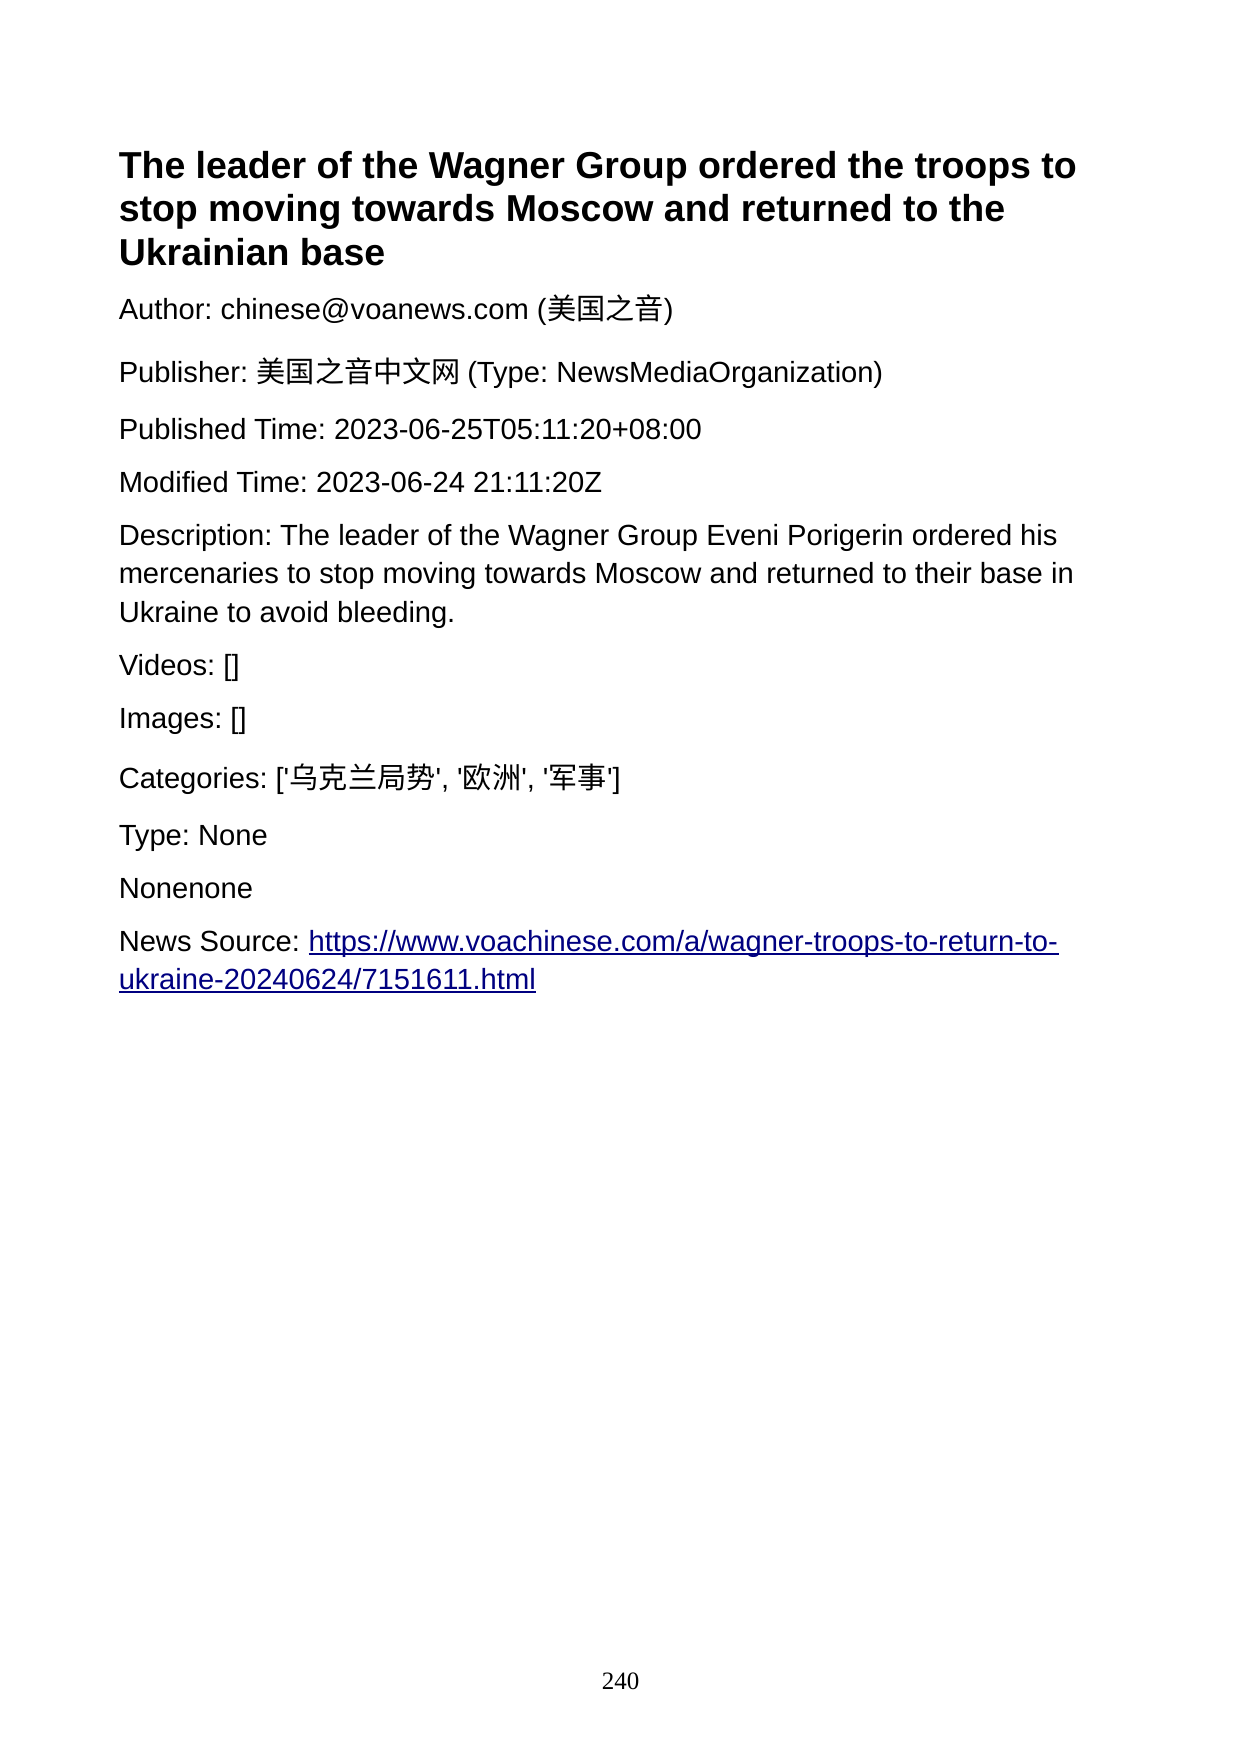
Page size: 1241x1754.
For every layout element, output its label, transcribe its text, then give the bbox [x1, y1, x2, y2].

text News Source: https://www.voachinese.com/a/wagner-troops-to-return-to-ukraine-20240624/7151611.html [118, 924, 1122, 996]
text Description: The leader of the Wagner Group Eveni Porigerin ordered his mercenaries to stop moving towards Moscow and returned to their base in Ukraine to avoid bleeding. [118, 518, 1122, 628]
text Categories: ['乌克兰局势', '欧洲', '军事'] [118, 754, 1122, 797]
subtitle The leader of the Wagner Group ordered the troops to stop moving towards Moscow and returned to the Ukrainian base [118, 143, 1122, 273]
text Type: None [118, 817, 1122, 851]
text Nonenone [118, 871, 1122, 904]
text Modified Time: 2023-06-24 21:11:20Z [118, 465, 1122, 498]
text Published Time: 2023-06-25T05:11:20+08:00 [118, 412, 1122, 445]
text Author: chinese@voanews.com (美国之音) [118, 285, 1122, 328]
text Videos: [] [118, 648, 1122, 682]
text Images: [] [118, 701, 1122, 735]
text Publisher: 美国之音中文网 (Type: NewsMediaOrganization) [118, 348, 1122, 391]
